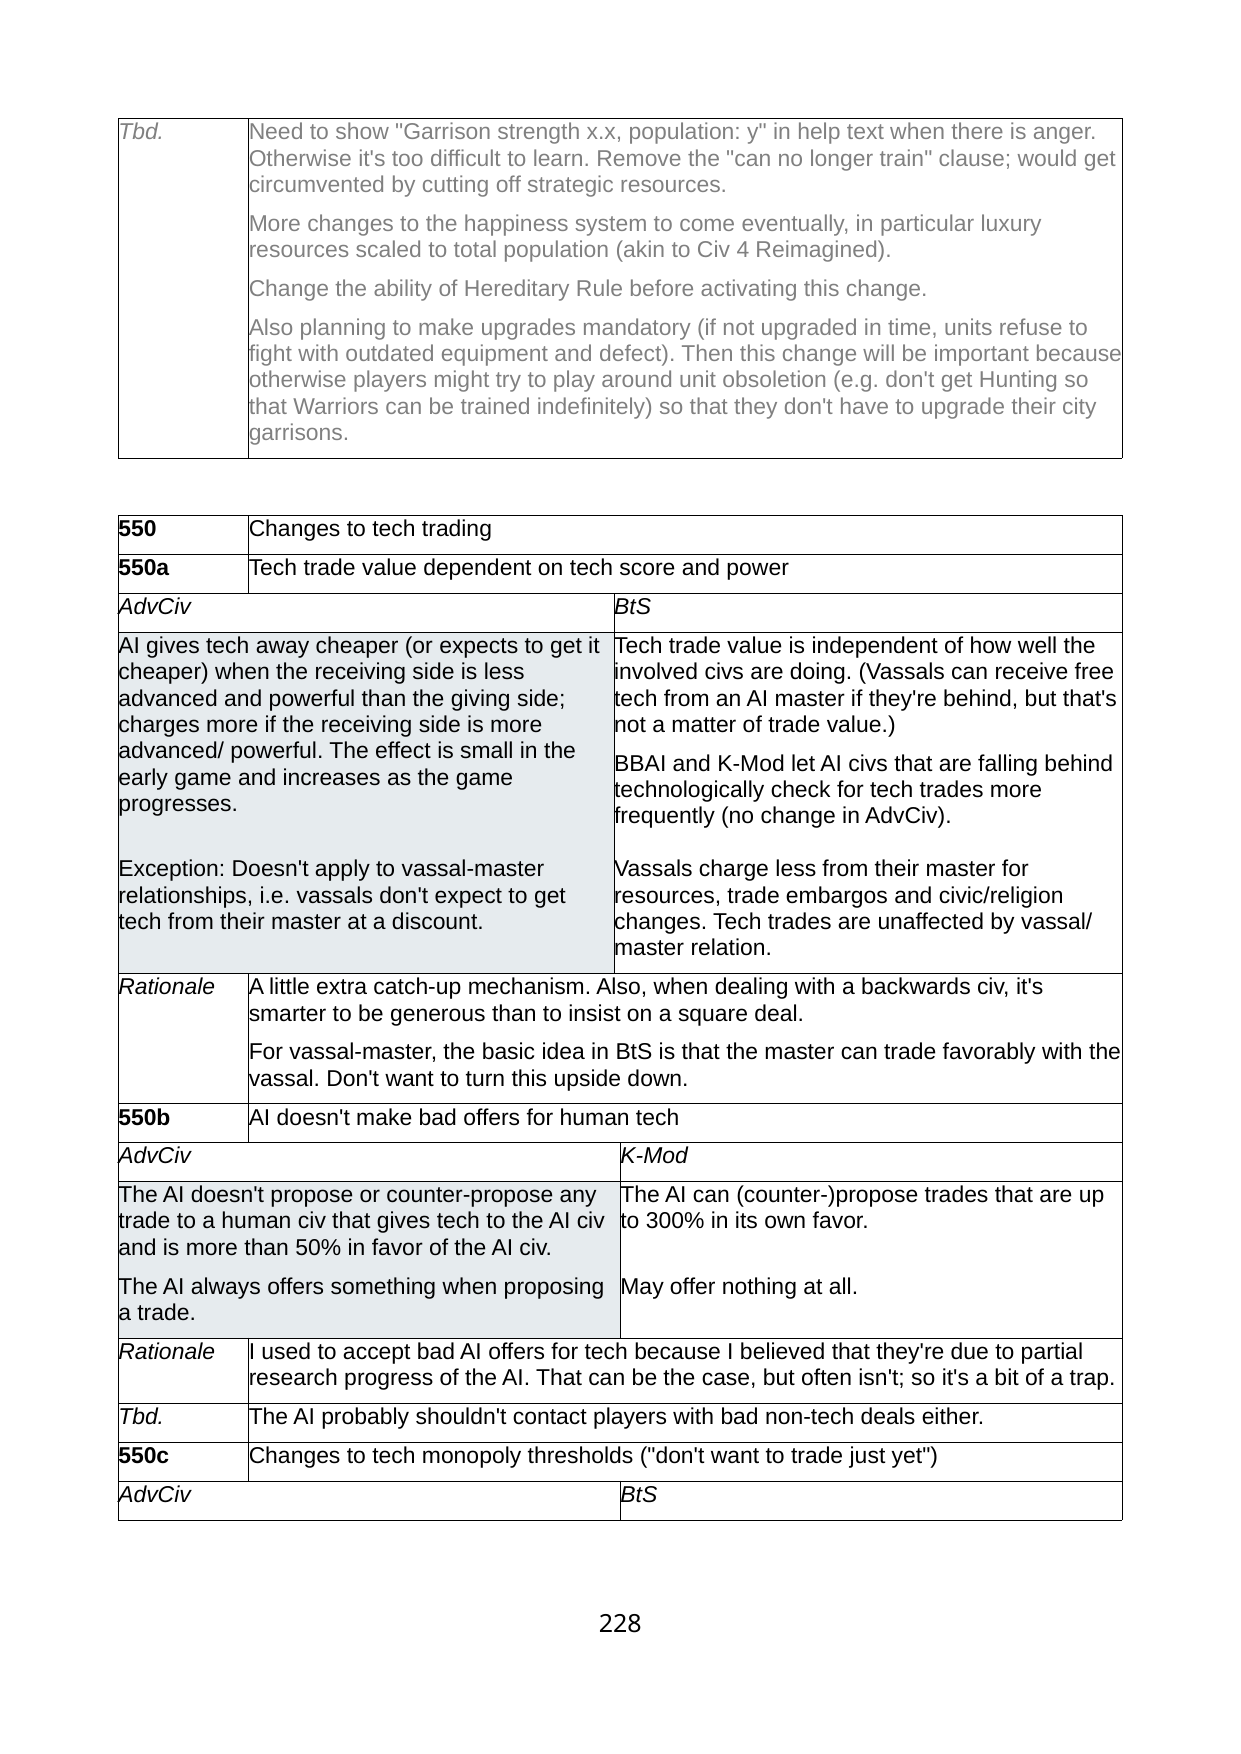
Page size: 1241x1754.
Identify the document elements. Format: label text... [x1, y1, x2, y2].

table_cell Changes to tech monopoly thresholds ("don't want to trade just yet") [249, 1443, 1122, 1481]
table_header 550 [119, 516, 248, 554]
table_cell Rationale [119, 1339, 248, 1403]
table_cell 550a [119, 555, 248, 593]
table_cell AdvCiv [119, 1482, 620, 1519]
table_cell BtS [615, 594, 1122, 632]
table_cell AdvCiv [119, 594, 614, 632]
table_header Changes to tech trading [249, 516, 1122, 554]
table_cell Need to show "Garrison strength x.x, population: y" in help text when there is anger. Otherwise it's too difficult to learn. Remove the "can no longer train" clause; would get circumvented by cutting off strategic resources. More changes to the happiness system to come eventually, in particular luxury resources scaled to total population (akin to Civ 4 Reimagined). Change the ability of Hereditary Rule before activating this change. Also planning to make upgrades mandatory (if not upgraded in time, units refuse to fight with outdated equipment and defect). Then this change will be important because otherwise players might try to play around unit obsoletion (e.g. don't get Hunting so that Warriors can be trained indefinitely) so that they don't have to upgrade their city garrisons. [249, 119, 1122, 458]
table_cell A little extra catch-up mechanism. Also, when dealing with a backwards civ, it's smarter to be generous than to insist on a square deal. For vassal-master, the basic idea in BtS is that the master can trade favorably with the vassal. Don't want to turn this upside down. [249, 974, 1122, 1103]
table_cell AI doesn't make bad offers for human tech [249, 1104, 1122, 1142]
table_cell Tbd. [119, 119, 248, 458]
table_cell BtS [621, 1482, 1122, 1519]
table_cell Rationale [119, 974, 248, 1103]
table_cell Tbd. [119, 1404, 248, 1442]
table_cell K-Mod [621, 1143, 1122, 1181]
table_cell AI gives tech away cheaper (or expects to get it cheaper) when the receiving side is less advanced and powerful than the giving side; charges more if the receiving side is more advanced/ powerful. The effect is small in the early game and increases as the game progresses. Exception: Doesn't apply to vassal-master relationships, i.e. vassals don't expect to get tech from their master at a discount. [119, 633, 614, 973]
table_cell The AI can (counter-)propose trades that are up to 300% in its own favor. May offer nothing at all. [621, 1182, 1122, 1338]
table_cell Tech trade value is independent of how well the involved civs are doing. (Vassals can receive free tech from an AI master if they're behind, but that's not a matter of trade value.) BBAI and K-Mod let AI civs that are falling behind technologically check for tech trades more frequently (no change in AdvCiv). Vassals charge less from their master for resources, trade embargos and civic/religion changes. Tech trades are unaffected by vassal/ master relation. [615, 633, 1122, 973]
table_cell The AI probably shouldn't contact players with bad non-tech deals either. [249, 1404, 1122, 1442]
table_cell 550b [119, 1104, 248, 1142]
table_cell I used to accept bad AI offers for tech because I believed that they're due to partial research progress of the AI. That can be the case, but often isn't; so it's a bit of a trap. [249, 1339, 1122, 1403]
table_cell The AI doesn't propose or counter-propose any trade to a human civ that gives tech to the AI civ and is more than 50% in favor of the AI civ. The AI always offers something when proposing a trade. [119, 1182, 620, 1338]
table_cell 550c [119, 1443, 248, 1481]
table_cell Tech trade value dependent on tech score and power [249, 555, 1122, 593]
table_cell AdvCiv [119, 1143, 620, 1181]
